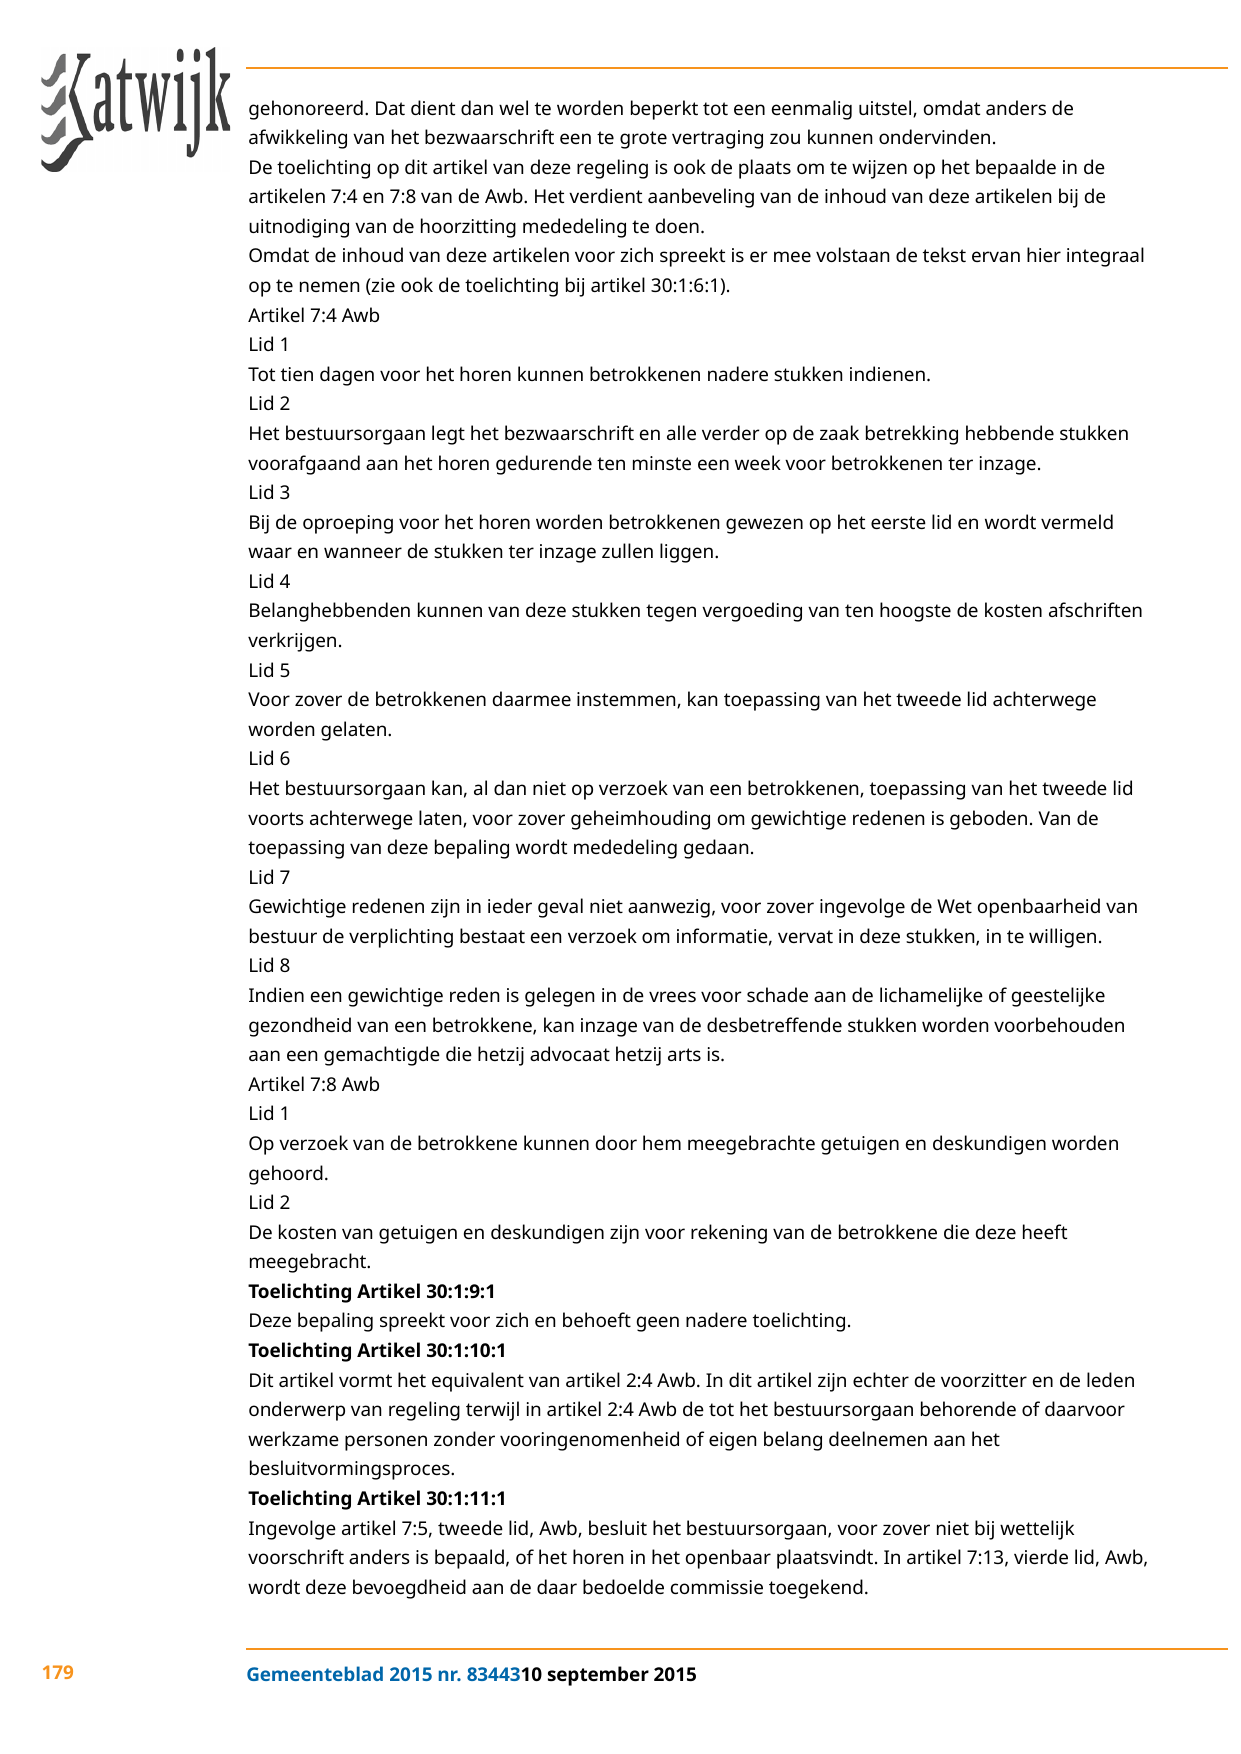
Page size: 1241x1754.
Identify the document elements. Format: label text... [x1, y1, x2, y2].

text Toelichting Artikel 30:1:10:1 [248, 1337, 1152, 1363]
text Op verzoek van de betrokkene kunnen door hem meegebrachte getuigen en deskundigen worden gehoord. [248, 1130, 1152, 1186]
text Lid 5 [248, 657, 1152, 683]
text Belanghebbenden kunnen van deze stukken tegen vergoeding van ten hoogste de kosten afschriften verkrijgen. [248, 598, 1152, 653]
picture [41, 47, 231, 172]
text Artikel 7:4 Awb [248, 302, 1152, 328]
text Lid 2 [248, 1189, 1152, 1215]
text Bij de oproeping voor het horen worden betrokkenen gewezen op het eerste lid en wordt vermeld waar en wanneer de stukken ter inzage zullen liggen. [248, 509, 1152, 564]
text De toelichting op dit artikel van deze regeling is ook de plaats om te wijzen op het bepaalde in de artikelen 7:4 en 7:8 van de Awb. Het verdient aanbeveling van de inhoud van deze artikelen bij de uitnodiging van de hoorzitting mededeling te doen. [248, 154, 1152, 239]
text Tot tien dagen voor het horen kunnen betrokkenen nadere stukken indienen. [248, 361, 1152, 387]
text Ingevolge artikel 7:5, tweede lid, Awb, besluit het bestuursorgaan, voor zover niet bij wettelijk voorschrift anders is bepaald, of het horen in het openbaar plaatsvindt. In artikel 7:13, vierde lid, Awb, wordt deze bevoegdheid aan de daar bedoelde commissie toegekend. [248, 1515, 1152, 1600]
text Lid 6 [248, 746, 1152, 771]
text Het bestuursorgaan legt het bezwaarschrift en alle verder op de zaak betrekking hebbende stukken voorafgaand aan het horen gedurende ten minste een week voor betrokkenen ter inzage. [248, 420, 1152, 476]
text Deze bepaling spreekt voor zich en behoeft geen nadere toelichting. [248, 1308, 1152, 1333]
text Lid 1 [248, 331, 1152, 357]
text Artikel 7:8 Awb [248, 1071, 1152, 1097]
text Toelichting Artikel 30:1:9:1 [248, 1278, 1152, 1304]
text gehonoreerd. Dat dient dan wel te worden beperkt tot een eenmalig uitstel, omdat anders de afwikkeling van het bezwaarschrift een te grote vertraging zou kunnen ondervinden. [248, 95, 1152, 150]
text Lid 2 [248, 391, 1152, 416]
text Toelichting Artikel 30:1:11:1 [248, 1485, 1152, 1511]
text Het bestuursorgaan kan, al dan niet op verzoek van een betrokkenen, toepassing van het tweede lid voorts achterwege laten, voor zover geheimhouding om gewichtige redenen is geboden. Van de toepassing van deze bepaling wordt mededeling gedaan. [248, 775, 1152, 860]
text Omdat de inhoud van deze artikelen voor zich spreekt is er mee volstaan de tekst ervan hier integraal op te nemen (zie ook de toelichting bij artikel 30:1:6:1). [248, 243, 1152, 298]
text De kosten van getuigen en deskundigen zijn voor rekening van de betrokkene die deze heeft meegebracht. [248, 1219, 1152, 1274]
text Indien een gewichtige reden is gelegen in de vrees voor schade aan de lichamelijke of geestelijke gezondheid van een betrokkene, kan inzage van de desbetreffende stukken worden voorbehouden aan een gemachtigde die hetzij advocaat hetzij arts is. [248, 982, 1152, 1067]
text Lid 3 [248, 479, 1152, 505]
text Voor zover de betrokkenen daarmee instemmen, kan toepassing van het tweede lid achterwege worden gelaten. [248, 686, 1152, 742]
text Gewichtige redenen zijn in ieder geval niet aanwezig, voor zover ingevolge de Wet openbaarheid van bestuur de verplichting bestaat een verzoek om informatie, vervat in deze stukken, in te willigen. [248, 893, 1152, 949]
text Lid 4 [248, 568, 1152, 594]
text Lid 7 [248, 864, 1152, 890]
text Lid 1 [248, 1101, 1152, 1126]
text Dit artikel vormt het equivalent van artikel 2:4 Awb. In dit artikel zijn echter de voorzitter en de leden onderwerp van regeling terwijl in artikel 2:4 Awb de tot het bestuursorgaan behorende of daarvoor werkzame personen zonder vooringenomenheid of eigen belang deelnemen aan het besluitvormingsproces. [248, 1367, 1152, 1481]
text Lid 8 [248, 953, 1152, 978]
